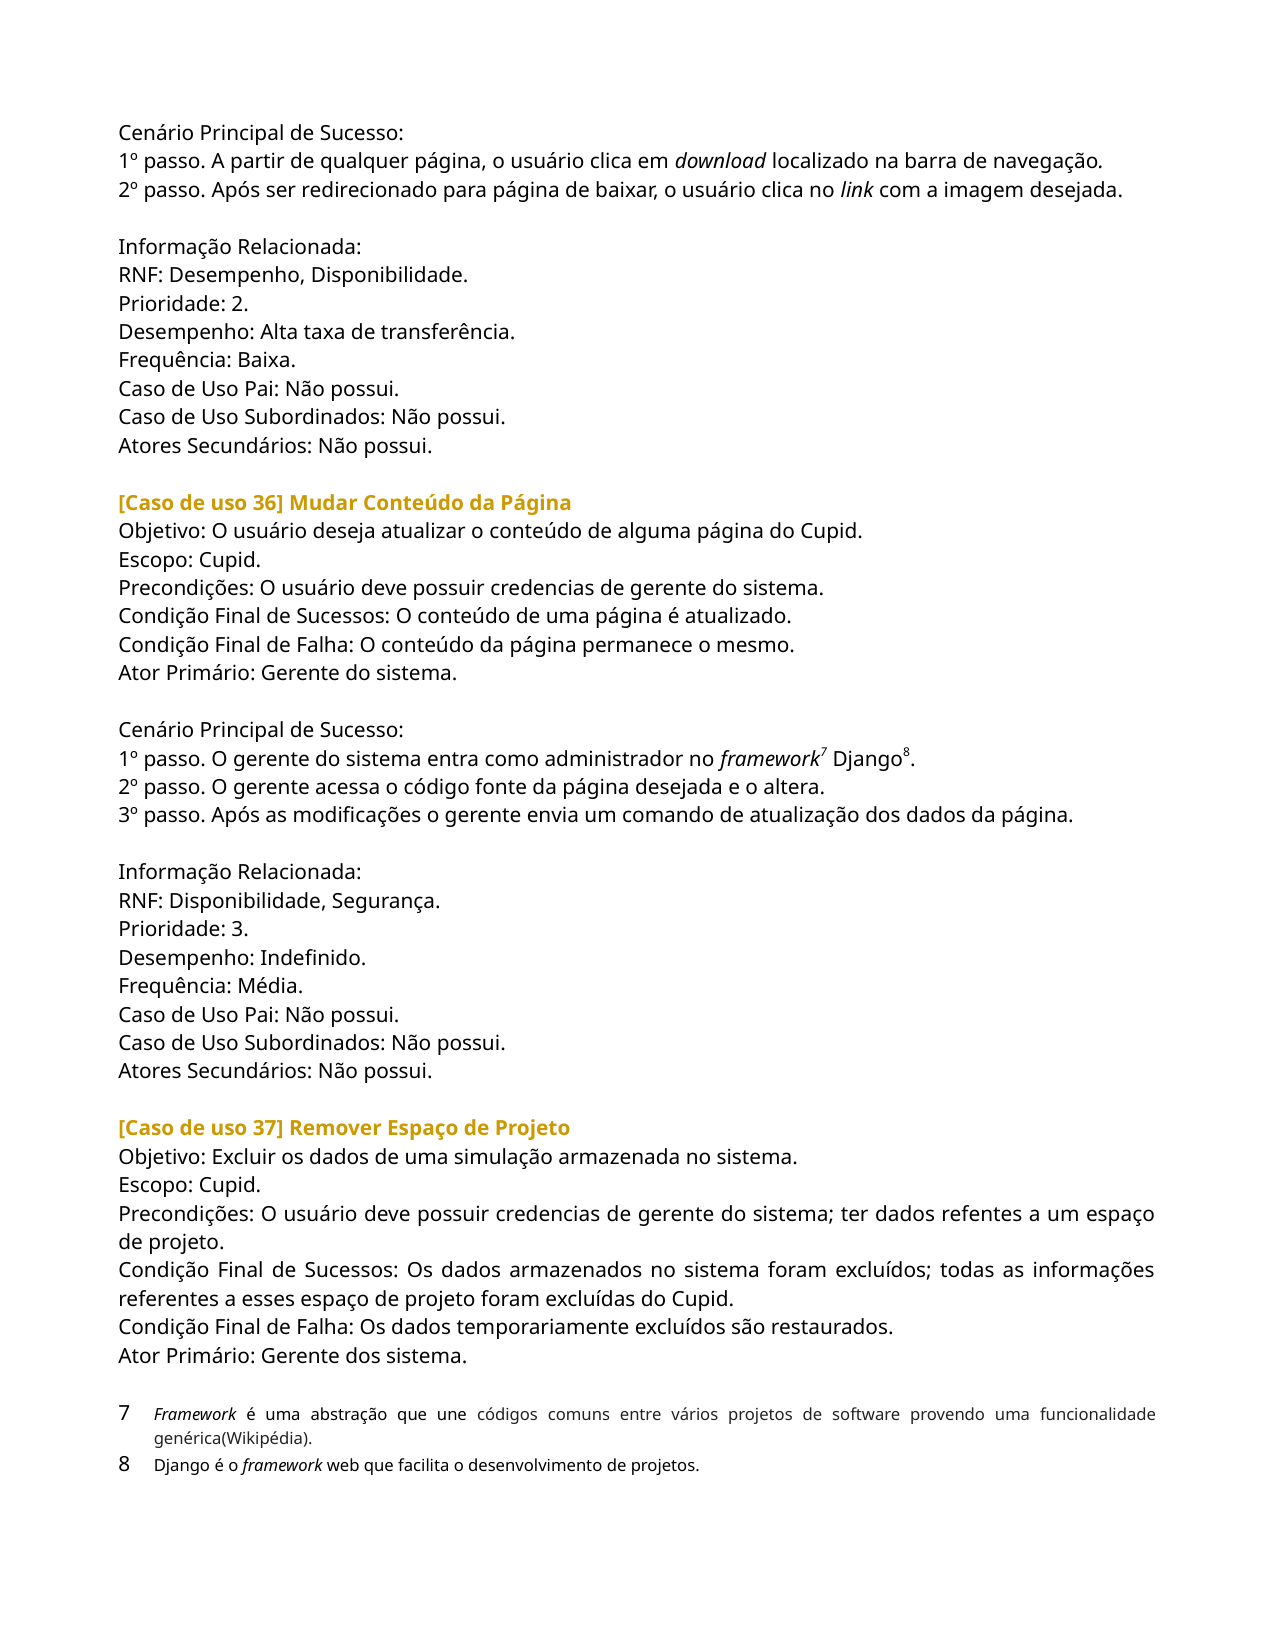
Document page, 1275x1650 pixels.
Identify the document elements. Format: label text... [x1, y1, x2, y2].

text Cenário Principal de Sucesso: [118, 715, 1157, 744]
text Caso de Uso Subordinados: Não possui. [118, 1028, 1157, 1057]
text Ator Primário: Gerente dos sistema. [118, 1341, 1157, 1369]
text Informação Relacionada: [118, 857, 1157, 886]
text Condição Final de Falha: O conteúdo da página permanece o mesmo. [118, 630, 1157, 658]
text RNF: Desempenho, Disponibilidade. [118, 260, 1157, 289]
text 3º passo. Após as modificações o gerente envia um comando de atualização dos dados da página. [118, 801, 1157, 829]
text Ator Primário: Gerente do sistema. [118, 658, 1157, 687]
text Prioridade: 2. [118, 289, 1157, 317]
text Condição Final de Sucessos: Os dados armazenados no sistema foram excluídos; todas as informações referentes a esses espaço de projeto foram excluídas do Cupid. [118, 1256, 1157, 1312]
text 2º passo. O gerente acessa o código fonte da página desejada e o altera. [118, 772, 1157, 801]
text Objetivo: O usuário deseja atualizar o conteúdo de alguma página do Cupid. [118, 516, 1157, 545]
text Frequência: Baixa. [118, 346, 1157, 374]
text Objetivo: Excluir os dados de uma simulação armazenada no sistema. [118, 1142, 1157, 1170]
text Desempenho: Indefinido. [118, 943, 1157, 971]
text Django é o framework web que facilita o desenvolvimento de projetos. [118, 1449, 1157, 1478]
text Condição Final de Falha: Os dados temporariamente excluídos são restaurados. [118, 1312, 1157, 1341]
text Condição Final de Sucessos: O conteúdo de uma página é atualizado. [118, 602, 1157, 630]
text Cenário Principal de Sucesso: [118, 118, 1157, 147]
text Caso de Uso Subordinados: Não possui. [118, 402, 1157, 431]
text 1º passo. A partir de qualquer página, o usuário clica em download localizado na barra de navegação. [118, 147, 1157, 175]
text Informação Relacionada: [118, 232, 1157, 260]
text Precondições: O usuário deve possuir credencias de gerente do sistema. [118, 573, 1157, 602]
text Frequência: Média. [118, 971, 1157, 1000]
text Atores Secundários: Não possui. [118, 431, 1157, 459]
text Framework é uma abstração que une códigos comuns entre vários projetos de software provendo uma funcionalidade genérica(Wikipédia). [118, 1398, 1157, 1449]
text Atores Secundários: Não possui. [118, 1057, 1157, 1085]
text Escopo: Cupid. [118, 1170, 1157, 1199]
text RNF: Disponibilidade, Segurança. [118, 886, 1157, 914]
text [Caso de uso 37] Remover Espaço de Projeto [118, 1113, 1157, 1142]
text Escopo: Cupid. [118, 545, 1157, 573]
text 2º passo. Após ser redirecionado para página de baixar, o usuário clica no link com a imagem desejada. [118, 175, 1157, 203]
text Desempenho: Alta taxa de transferência. [118, 317, 1157, 346]
text 1º passo. O gerente do sistema entra como administrador no framework Django. [118, 744, 1157, 772]
text Prioridade: 3. [118, 914, 1157, 943]
text Caso de Uso Pai: Não possui. [118, 1000, 1157, 1028]
text [Caso de uso 36] Mudar Conteúdo da Página [118, 488, 1157, 516]
text Caso de Uso Pai: Não possui. [118, 374, 1157, 402]
text Precondições: O usuário deve possuir credencias de gerente do sistema; ter dados refentes a um espaço de projeto. [118, 1199, 1157, 1256]
